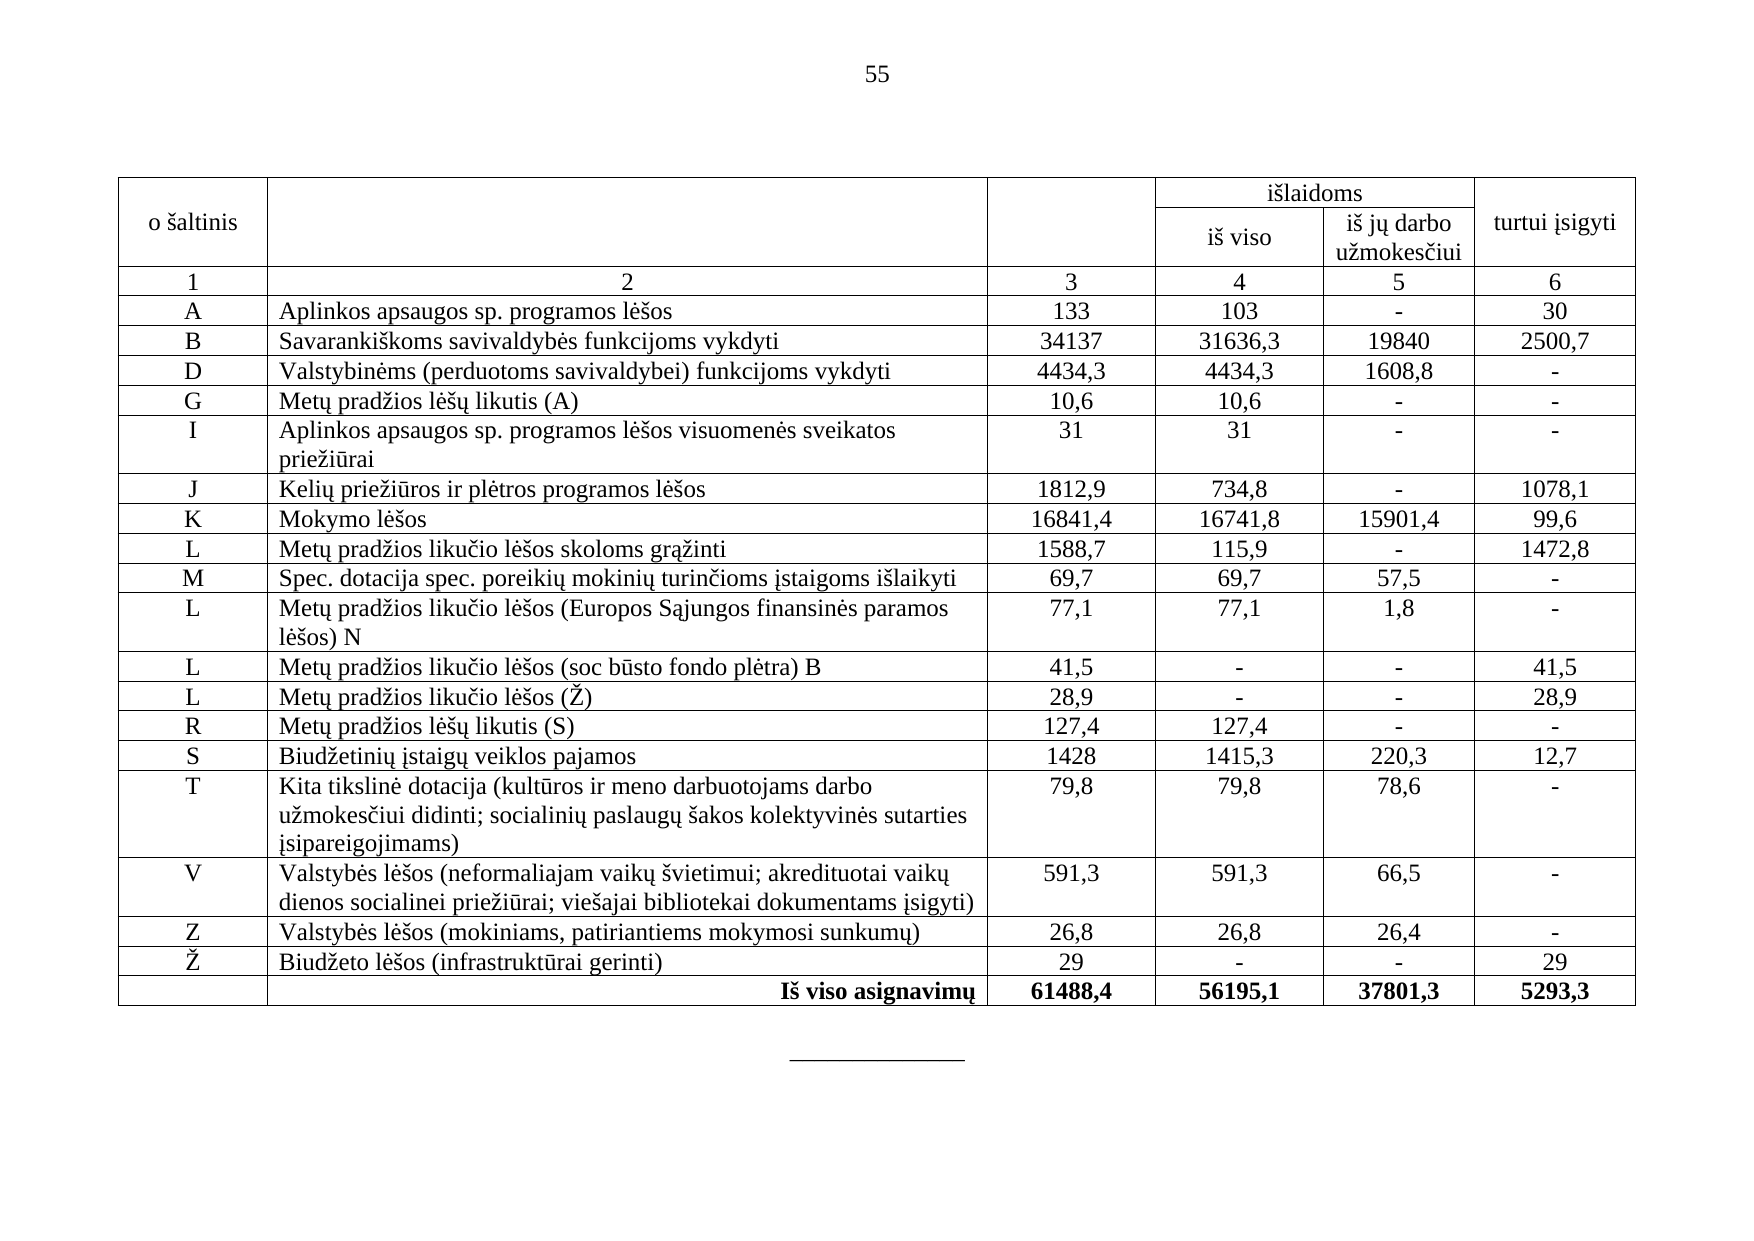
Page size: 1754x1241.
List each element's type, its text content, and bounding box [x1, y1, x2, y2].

table_cell 3 [988, 267, 1155, 295]
table_cell I [119, 416, 267, 473]
table_cell 1078,1 [1475, 474, 1635, 503]
table_cell 10,6 [988, 386, 1155, 414]
table_cell 2 [268, 267, 987, 295]
table_cell B [119, 326, 267, 355]
table_cell - [1156, 947, 1323, 975]
table_cell Metų pradžios likučio lėšos (soc būsto fondo plėtra) B [268, 652, 987, 681]
table_cell Kelių priežiūros ir plėtros programos lėšos [268, 474, 987, 503]
table_cell - [1324, 534, 1474, 562]
table_cell - [1475, 416, 1635, 473]
table_cell 61488,4 [988, 976, 1155, 1005]
table_cell Valstybės lėšos (neformaliajam vaikų švietimui; akredituotai vaikų dienos socialinei priežiūrai; viešajai bibliotekai dokumentams įsigyti) [268, 858, 987, 916]
table_cell Metų pradžios likučio lėšos (Ž) [268, 682, 987, 710]
table_cell 1428 [988, 741, 1155, 770]
table_cell - [1475, 858, 1635, 916]
table_cell - [1324, 386, 1474, 414]
table_cell 57,5 [1324, 564, 1474, 592]
table_cell 1608,8 [1324, 356, 1474, 385]
table_cell - [1475, 356, 1635, 385]
table_cell 591,3 [1156, 858, 1323, 916]
table_cell 115,9 [1156, 534, 1323, 562]
table_cell 29 [1475, 947, 1635, 975]
table_cell 41,5 [988, 652, 1155, 681]
table_cell - [1475, 386, 1635, 414]
table_cell 1812,9 [988, 474, 1155, 503]
table_cell išlaidoms [1156, 178, 1474, 207]
table_cell S [119, 741, 267, 770]
table_cell 127,4 [1156, 711, 1323, 740]
table_cell 69,7 [1156, 564, 1323, 592]
table_cell 103 [1156, 296, 1323, 325]
table_cell 734,8 [1156, 474, 1323, 503]
table_cell 2500,7 [1475, 326, 1635, 355]
table_cell L [119, 593, 267, 651]
table_cell 5293,3 [1475, 976, 1635, 1005]
table_cell 4 [1156, 267, 1323, 295]
table_cell 31636,3 [1156, 326, 1323, 355]
table_cell 79,8 [1156, 771, 1323, 857]
table_cell - [1324, 296, 1474, 325]
table_cell 34137 [988, 326, 1155, 355]
table_cell 1 [119, 267, 267, 295]
table_cell Z [119, 917, 267, 946]
table_cell 220,3 [1324, 741, 1474, 770]
table_cell Metų pradžios lėšų likutis (S) [268, 711, 987, 740]
table_cell 1415,3 [1156, 741, 1323, 770]
table_cell Valstybinėms (perduotoms savivaldybei) funkcijoms vykdyti [268, 356, 987, 385]
table_cell 6 [1475, 267, 1635, 295]
table_cell [119, 976, 267, 1005]
table_cell Mokymo lėšos [268, 504, 987, 533]
table_cell - [1324, 947, 1474, 975]
table_cell 26,8 [1156, 917, 1323, 946]
table_cell - [1475, 564, 1635, 592]
table_cell 77,1 [988, 593, 1155, 651]
table_cell Valstybės lėšos (mokiniams, patiriantiems mokymosi sunkumų) [268, 917, 987, 946]
table_cell L [119, 682, 267, 710]
table_cell Savarankiškoms savivaldybės funkcijoms vykdyti [268, 326, 987, 355]
table_cell - [1324, 652, 1474, 681]
table_cell 26,8 [988, 917, 1155, 946]
table_cell Aplinkos apsaugos sp. programos lėšos [268, 296, 987, 325]
table_cell L [119, 534, 267, 562]
table_cell Spec. dotacija spec. poreikių mokinių turinčioms įstaigoms išlaikyti [268, 564, 987, 592]
table_cell 69,7 [988, 564, 1155, 592]
table_cell Metų pradžios likučio lėšos skoloms grąžinti [268, 534, 987, 562]
table_cell 41,5 [1475, 652, 1635, 681]
table_cell 66,5 [1324, 858, 1474, 916]
table_cell - [1475, 917, 1635, 946]
table_cell - [1324, 711, 1474, 740]
table_cell G [119, 386, 267, 414]
table_cell - [1475, 593, 1635, 651]
table_cell iš viso [1156, 208, 1323, 266]
table_cell turtui įsigyti [1475, 178, 1635, 266]
table_cell - [1324, 416, 1474, 473]
table_cell - [1156, 682, 1323, 710]
table_cell 1588,7 [988, 534, 1155, 562]
table_cell D [119, 356, 267, 385]
table_cell L [119, 652, 267, 681]
table_cell 1,8 [1324, 593, 1474, 651]
table_cell 79,8 [988, 771, 1155, 857]
table_cell 28,9 [1475, 682, 1635, 710]
table_cell - [1324, 682, 1474, 710]
table_cell K [119, 504, 267, 533]
table_cell 77,1 [1156, 593, 1323, 651]
table_cell Biudžetinių įstaigų veiklos pajamos [268, 741, 987, 770]
table_cell 127,4 [988, 711, 1155, 740]
table_cell 31 [1156, 416, 1323, 473]
table_cell 15901,4 [1324, 504, 1474, 533]
table_cell Iš viso asignavimų [268, 976, 987, 1005]
text ______________ [118, 1035, 1636, 1064]
table_cell 56195,1 [1156, 976, 1323, 1005]
table_cell 1472,8 [1475, 534, 1635, 562]
table_cell - [1156, 652, 1323, 681]
table_cell Biudžeto lėšos (infrastruktūrai gerinti) [268, 947, 987, 975]
table_cell 10,6 [1156, 386, 1323, 414]
table_cell Ž [119, 947, 267, 975]
table_cell 37801,3 [1324, 976, 1474, 1005]
table_cell R [119, 711, 267, 740]
table_cell Metų pradžios likučio lėšos (Europos Sąjungos finansinės paramos lėšos) N [268, 593, 987, 651]
table_cell V [119, 858, 267, 916]
table_cell 19840 [1324, 326, 1474, 355]
table_cell 78,6 [1324, 771, 1474, 857]
table_cell 26,4 [1324, 917, 1474, 946]
table_cell 28,9 [988, 682, 1155, 710]
table_cell - [1475, 771, 1635, 857]
table_cell 4434,3 [1156, 356, 1323, 385]
table_cell 4434,3 [988, 356, 1155, 385]
table_header [988, 178, 1155, 266]
table_cell M [119, 564, 267, 592]
table_cell 12,7 [1475, 741, 1635, 770]
table_cell 5 [1324, 267, 1474, 295]
table_cell T [119, 771, 267, 857]
table_cell - [1475, 711, 1635, 740]
table_header o šaltinis [119, 178, 267, 266]
table_cell 31 [988, 416, 1155, 473]
table_cell Kita tikslinė dotacija (kultūros ir meno darbuotojams darbo užmokesčiui didinti; socialinių paslaugų šakos kolektyvinės sutarties įsipareigojimams) [268, 771, 987, 857]
table_cell 16841,4 [988, 504, 1155, 533]
table_cell 99,6 [1475, 504, 1635, 533]
table_cell Metų pradžios lėšų likutis (A) [268, 386, 987, 414]
table_cell 29 [988, 947, 1155, 975]
table_header [268, 178, 987, 266]
table_cell J [119, 474, 267, 503]
table_cell Aplinkos apsaugos sp. programos lėšos visuomenės sveikatos priežiūrai [268, 416, 987, 473]
table_cell 16741,8 [1156, 504, 1323, 533]
table_cell A [119, 296, 267, 325]
table_cell iš jų darbo užmokesčiui [1324, 208, 1474, 266]
table_cell 30 [1475, 296, 1635, 325]
table_cell - [1324, 474, 1474, 503]
table_cell 133 [988, 296, 1155, 325]
table_cell 591,3 [988, 858, 1155, 916]
